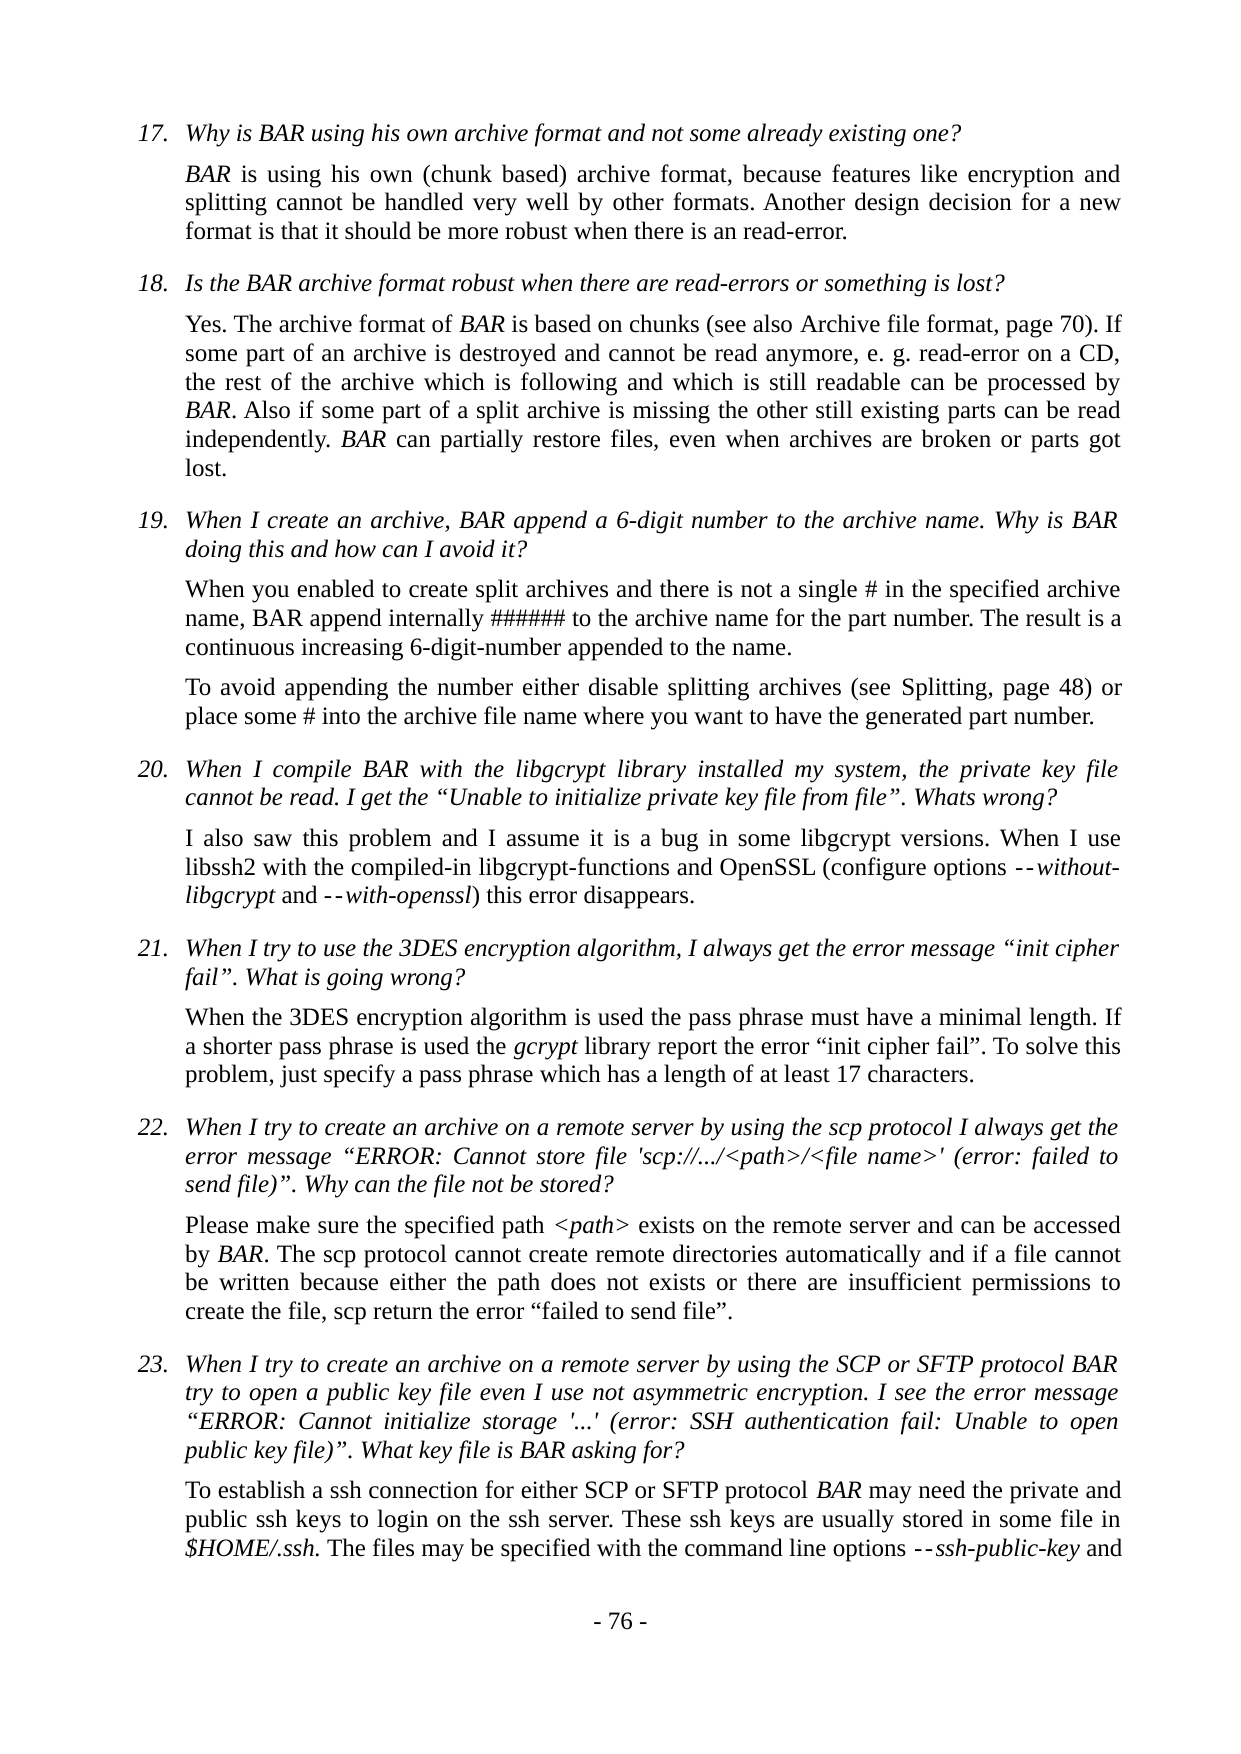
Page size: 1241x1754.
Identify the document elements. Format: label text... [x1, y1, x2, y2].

list Why is BAR using his own archive format and not some already existing one? [138, 118, 1122, 147]
list When I create an archive, BAR append a 6-digit number to the archive name. Why is BAR doing this and how can I avoid it? [138, 505, 1122, 563]
text I also saw this problem and I assume it is a bug in some libgcrypt versions. When I use libssh2 with the compiled-in libgcrypt-functions and OpenSSL (configure options ‑‑without-libgcrypt and ‑‑with-openssl) this error disappears. [185, 823, 1122, 909]
list When I try to create an archive on a remote server by using the scp protocol I always get the error message “ERROR: Cannot store file 'scp://.../<path>/<file name>' (error: failed to send file)”. Why can the file not be stored? [138, 1112, 1122, 1198]
text Please make sure the specified path <path> exists on the remote server and can be accessed by BAR. The scp protocol cannot create remote directories automatically and if a file cannot be written because either the path does not exists or there are insufficient permissions to create the file, scp return the error “failed to send file”. [185, 1210, 1122, 1325]
text When you enabled to create split archives and there is not a single # in the specified archive name, BAR append internally ###### to the archive name for the part number. The result is a continuous increasing 6-digit-number appended to the name. [185, 574, 1122, 661]
text Yes. The archive format of BAR is based on chunks (see also Archive file format, page 71). If some part of an archive is destroyed and cannot be read anymore, e. g. read-error on a CD, the rest of the archive which is following and which is still readable can be processed by BAR. Also if some part of a split archive is missing the other still existing parts can be read independently. BAR can partially restore files, even when archives are broken or parts got lost. [185, 309, 1122, 482]
text To establish a ssh connection for either SCP or SFTP protocol BAR may need the private and public ssh keys to login on the ssh server. These ssh keys are usually stored in some file in $HOME/.ssh. The files may be specified with the command line options ‑‑ssh-public-key and [185, 1475, 1122, 1562]
list When I compile BAR with the libgcrypt library installed my system, the private key file cannot be read. I get the “Unable to initialize private key file from file”. Whats wrong? [138, 754, 1122, 811]
text When the 3DES encryption algorithm is used the pass phrase must have a minimal length. If a shorter pass phrase is used the gcrypt library report the error “init cipher fail”. To solve this problem, just specify a pass phrase which has a length of at least 17 characters. [185, 1002, 1122, 1088]
list When I try to create an archive on a remote server by using the SCP or SFTP protocol BAR try to open a public key file even I use not asymmetric encryption. I see the error message “ERROR: Cannot initialize storage '...' (error: SSH authentication fail: Unable to open public key file)”. What key file is BAR asking for? [138, 1349, 1122, 1464]
text BAR is using his own (chunk based) archive format, because features like encryption and splitting cannot be handled very well by other formats. Another design decision for a new format is that it should be more robust when there is an read-error. [185, 159, 1122, 245]
list Is the BAR archive format robust when there are read-errors or something is lost? [138, 268, 1122, 297]
list When I try to use the 3DES encryption algorithm, I always get the error message “init cipher fail”. What is going wrong? [138, 933, 1122, 990]
text To avoid appending the number either disable splitting archives (see Splitting, page 49) or place some # into the archive file name where you want to have the generated part number. [185, 672, 1122, 730]
